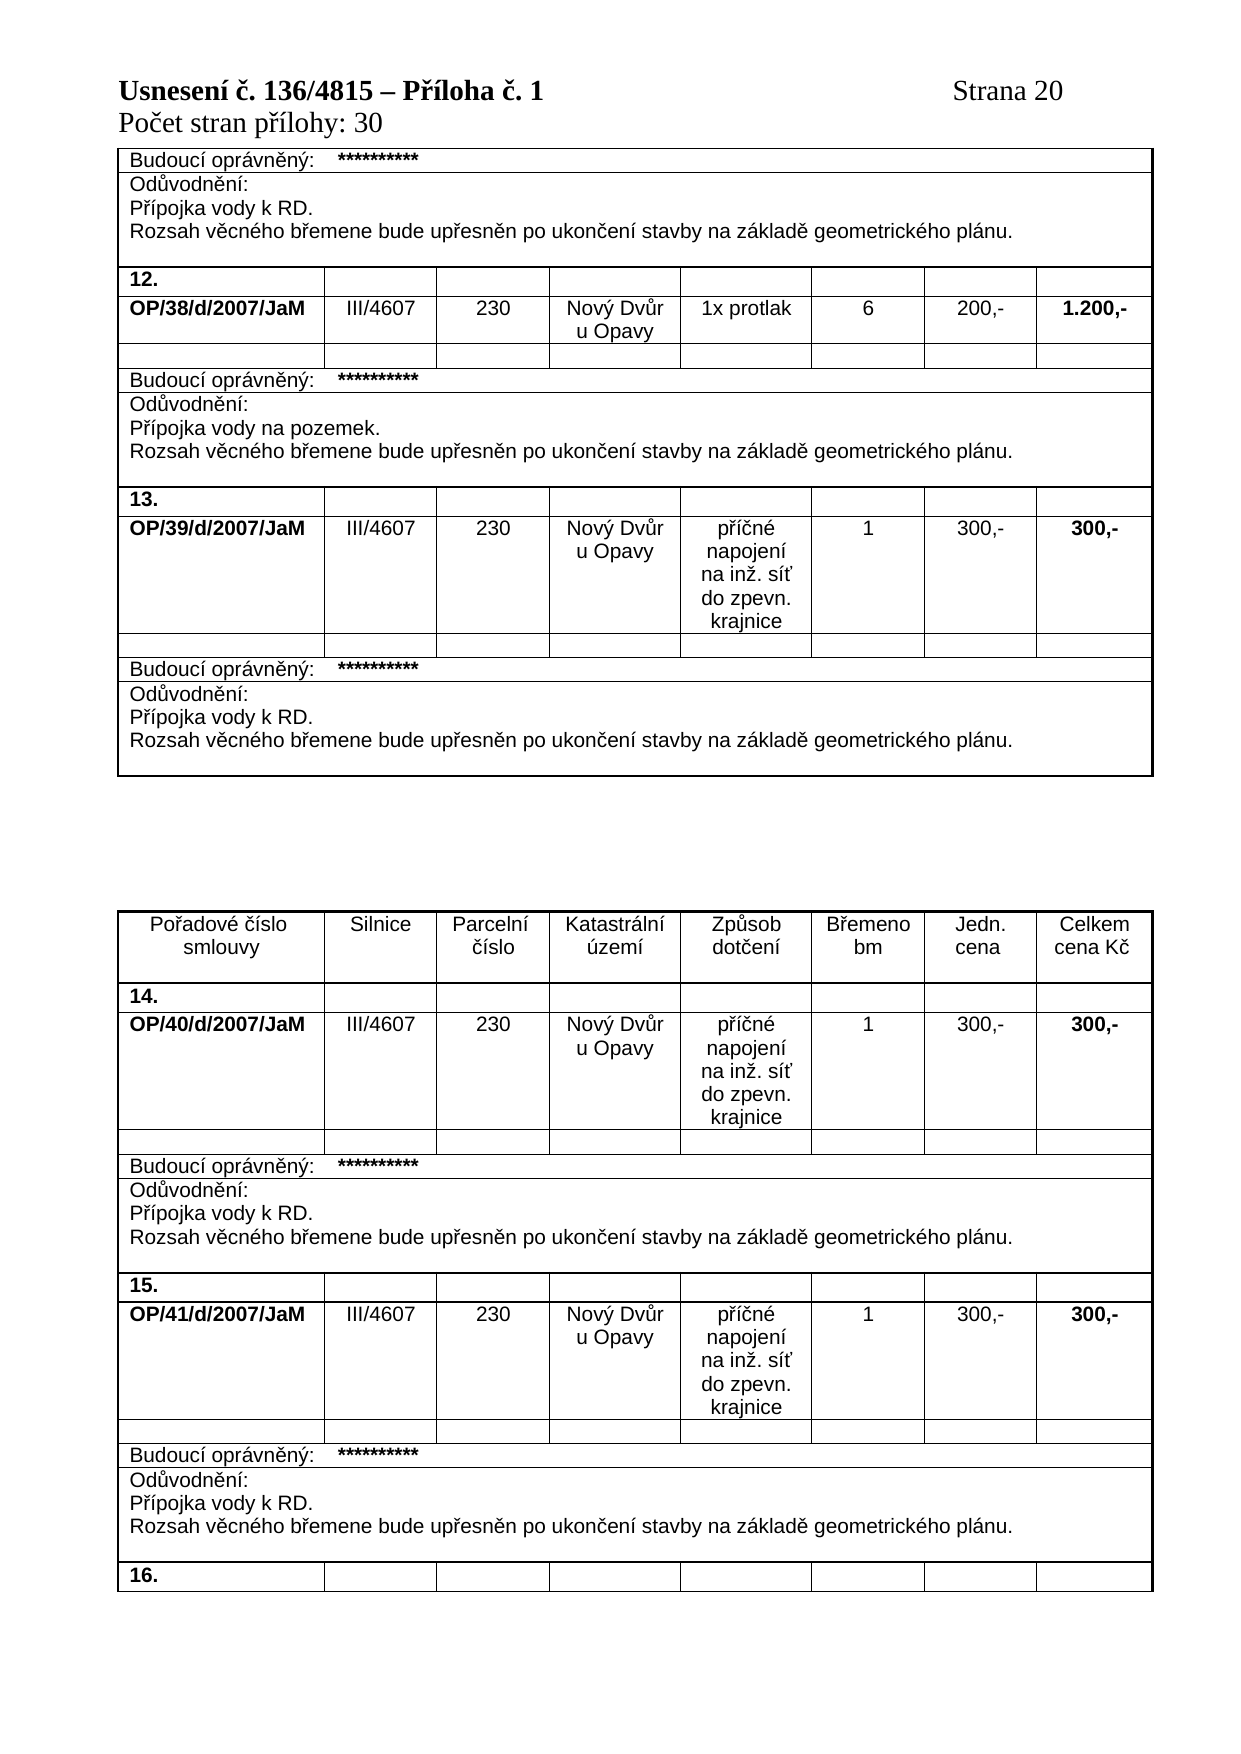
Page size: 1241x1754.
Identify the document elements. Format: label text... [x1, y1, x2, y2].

table_cell 6 [812, 297, 924, 343]
table_cell 1 [812, 1013, 924, 1129]
table_cell příčné napojení na inž. síť do zpevn. krajnice [681, 1303, 811, 1419]
table_cell [437, 1563, 549, 1591]
table_cell Odůvodnění: Přípojka vody k RD. Rozsah věcného břemene bude upřesněn po ukončení stavby na základě geometrického plánu. [119, 1179, 1151, 1272]
table_cell [437, 984, 549, 1012]
table_cell [681, 634, 811, 657]
table_cell [1037, 1130, 1151, 1153]
table_cell 1 [812, 1303, 924, 1419]
table_header Silnice [325, 913, 436, 982]
table_cell 1x protlak [681, 297, 811, 343]
table_cell [550, 488, 680, 516]
table_cell [550, 268, 680, 296]
table_header Katastrální území [550, 913, 680, 982]
table_cell [925, 1563, 1036, 1591]
table_cell III/4607 [325, 1013, 436, 1129]
table_cell OP/41/d/2007/JaM [119, 1303, 324, 1419]
table_cell [550, 1130, 680, 1153]
table_cell [812, 984, 924, 1012]
table_cell 230 [437, 1013, 549, 1129]
table_cell [325, 1563, 436, 1591]
table_cell 200,- [925, 297, 1036, 343]
table_cell [1037, 344, 1151, 367]
table_cell [550, 984, 680, 1012]
table_cell [325, 344, 436, 367]
table_cell Odůvodnění: Přípojka vody na pozemek. Rozsah věcného břemene bude upřesněn po ukončení stavby na základě geometrického plánu. [119, 393, 1151, 486]
table_cell 300,- [1037, 1013, 1151, 1129]
table_cell [925, 268, 1036, 296]
table_cell OP/39/d/2007/JaM [119, 517, 324, 633]
table_cell [325, 1274, 436, 1301]
table_cell [325, 268, 436, 296]
table_cell 1.200,- [1037, 297, 1151, 343]
table_cell 230 [437, 1303, 549, 1419]
table_cell [550, 1274, 680, 1301]
table_cell [812, 1563, 924, 1591]
table_cell [119, 1420, 324, 1443]
table_cell [437, 488, 549, 516]
table_cell [119, 344, 324, 367]
table_cell [681, 344, 811, 367]
table_cell [550, 1420, 680, 1443]
table_cell 300,- [925, 1303, 1036, 1419]
table_cell [1037, 634, 1151, 657]
table_cell Budoucí oprávněný: ********** [119, 1155, 1151, 1178]
table_cell [1037, 268, 1151, 296]
table_cell [925, 1420, 1036, 1443]
table_header Celkem cena Kč [1037, 913, 1151, 982]
table_cell Nový Dvůr u Opavy [550, 297, 680, 343]
table_cell [550, 344, 680, 367]
table_cell [812, 1130, 924, 1153]
table_cell [119, 634, 324, 657]
table_cell [437, 634, 549, 657]
table_cell [1037, 488, 1151, 516]
table_cell OP/40/d/2007/JaM [119, 1013, 324, 1129]
table_cell [925, 984, 1036, 1012]
table_cell [925, 634, 1036, 657]
table_cell [925, 488, 1036, 516]
table_cell [812, 268, 924, 296]
table_header Břemeno bm [812, 913, 924, 982]
table_cell III/4607 [325, 297, 436, 343]
table_cell [925, 344, 1036, 367]
table_cell Budoucí oprávněný: ********** [119, 149, 1151, 172]
table_cell OP/38/d/2007/JaM [119, 297, 324, 343]
table_cell [325, 984, 436, 1012]
table_cell Budoucí oprávněný: ********** [119, 1444, 1151, 1467]
table_cell [1037, 1420, 1151, 1443]
table_cell [812, 1274, 924, 1301]
table_cell [550, 634, 680, 657]
table_cell příčné napojení na inž. síť do zpevn. krajnice [681, 517, 811, 633]
table_cell [325, 488, 436, 516]
table_cell 14. [119, 984, 324, 1012]
table_cell [437, 268, 549, 296]
table_cell [437, 344, 549, 367]
table_cell [325, 1420, 436, 1443]
table_cell 1 [812, 517, 924, 633]
table_cell 230 [437, 297, 549, 343]
table_cell Nový Dvůr u Opavy [550, 517, 680, 633]
table_cell [437, 1420, 549, 1443]
table_cell Odůvodnění: Přípojka vody k RD. Rozsah věcného břemene bude upřesněn po ukončení stavby na základě geometrického plánu. [119, 1468, 1151, 1561]
table_cell Odůvodnění: Přípojka vody k RD. Rozsah věcného břemene bude upřesněn po ukončení stavby na základě geometrického plánu. [119, 173, 1151, 266]
table_cell [681, 1420, 811, 1443]
table_cell [681, 1274, 811, 1301]
table_cell Nový Dvůr u Opavy [550, 1303, 680, 1419]
table_cell III/4607 [325, 517, 436, 633]
table_cell [681, 984, 811, 1012]
table_cell [925, 1274, 1036, 1301]
table_header Způsob dotčení [681, 913, 811, 982]
table_cell [812, 344, 924, 367]
table_cell 15. [119, 1274, 324, 1301]
table_cell [1037, 984, 1151, 1012]
table_cell [1037, 1563, 1151, 1591]
table_header Jedn. cena [925, 913, 1036, 982]
table_cell [119, 1130, 324, 1153]
table_header Parcelní číslo [437, 913, 549, 982]
table_cell Odůvodnění: Přípojka vody k RD. Rozsah věcného břemene bude upřesněn po ukončení stavby na základě geometrického plánu. [119, 682, 1151, 775]
table_cell 12. [119, 268, 324, 296]
table_cell 300,- [1037, 517, 1151, 633]
table_cell [681, 1130, 811, 1153]
table_cell 230 [437, 517, 549, 633]
table_header Pořadové číslo smlouvy [119, 913, 324, 982]
table_cell 13. [119, 488, 324, 516]
table_cell [812, 1420, 924, 1443]
table_cell 300,- [1037, 1303, 1151, 1419]
table_cell [812, 634, 924, 657]
table_cell Budoucí oprávněný: ********** [119, 369, 1151, 392]
table_cell [812, 488, 924, 516]
table_cell [681, 268, 811, 296]
table_cell [325, 634, 436, 657]
table_cell [550, 1563, 680, 1591]
table_cell [681, 488, 811, 516]
table_cell 300,- [925, 517, 1036, 633]
table_cell Budoucí oprávněný: ********** [119, 658, 1151, 681]
table_cell Nový Dvůr u Opavy [550, 1013, 680, 1129]
table_cell [681, 1563, 811, 1591]
table_cell [925, 1130, 1036, 1153]
table_cell [325, 1130, 436, 1153]
table_cell III/4607 [325, 1303, 436, 1419]
table_cell 300,- [925, 1013, 1036, 1129]
table_cell [437, 1130, 549, 1153]
table_cell 16. [119, 1563, 324, 1591]
table_cell [437, 1274, 549, 1301]
table_cell [1037, 1274, 1151, 1301]
table_cell příčné napojení na inž. síť do zpevn. krajnice [681, 1013, 811, 1129]
